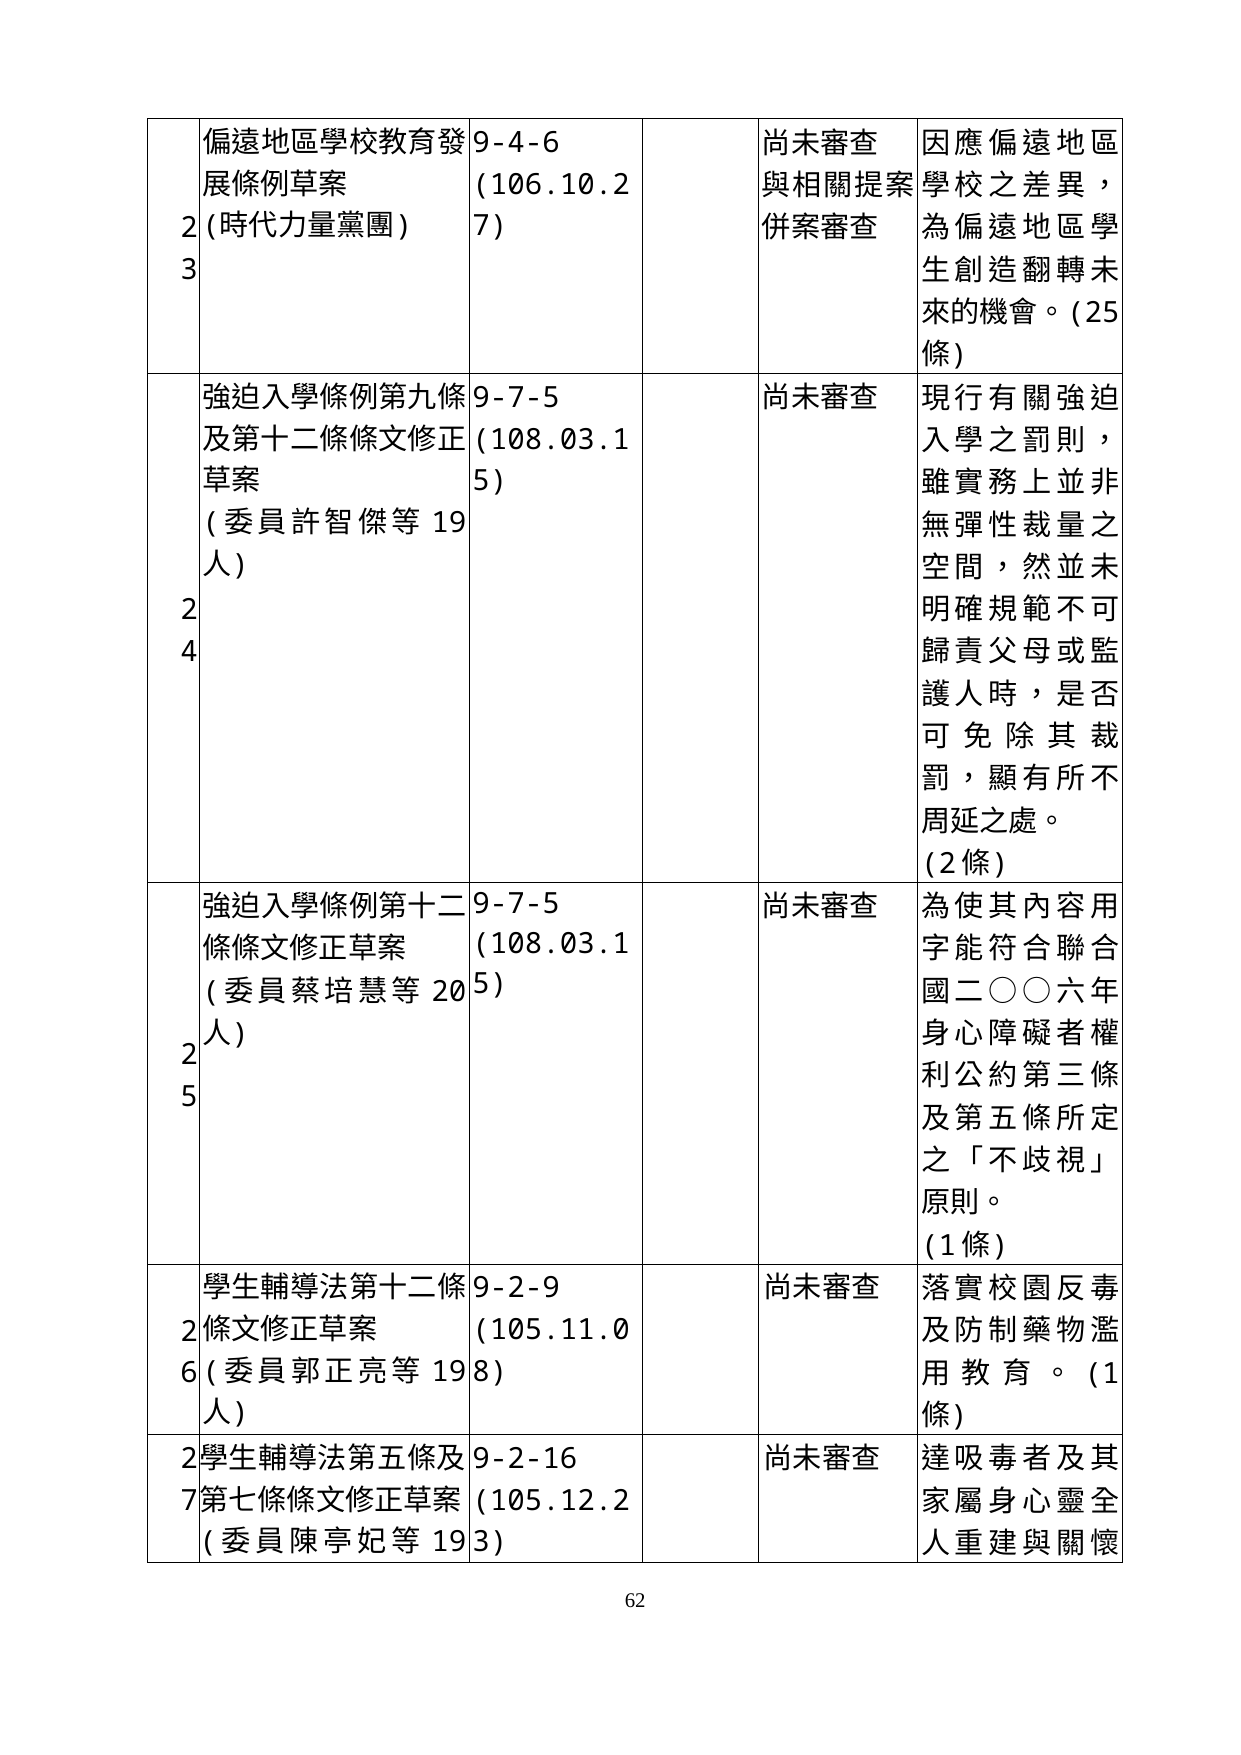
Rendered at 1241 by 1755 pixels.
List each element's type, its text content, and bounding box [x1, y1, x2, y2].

table_cell 達吸毒者及其家屬身心靈全人重建與關懷 [918, 1435, 1122, 1562]
table_cell 尚未審查 [759, 883, 917, 1263]
table_cell 尚未審查 [759, 374, 917, 882]
table_cell [148, 1265, 199, 1434]
table_cell 9-2-9 (105.11.08) [470, 1265, 642, 1434]
table_cell [148, 1435, 199, 1562]
table_cell 強迫入學條例第十二條條文修正草案 (委員蔡培慧等20人) [200, 883, 469, 1263]
table_cell [643, 374, 758, 882]
table_cell 偏遠地區學校教育發展條例草案 (時代力量黨團) [200, 119, 469, 373]
table_cell [643, 1435, 758, 1562]
table_cell 9-4-6 (106.10.27) [470, 119, 642, 373]
table_cell [148, 374, 199, 882]
table_cell 9-7-5 (108.03.15) [470, 883, 642, 1263]
table_cell 現行有關強迫入學之罰則，雖實務上並非無彈性裁量之空間，然並未明確規範不可歸責父母或監護人時，是否可免除其裁罰，顯有所不周延之處。 (2條) [918, 374, 1122, 882]
table_cell 尚未審查 與相關提案併案審查 [759, 119, 917, 373]
table_cell 9-7-5 (108.03.15) [470, 374, 642, 882]
table_cell 9-2-16 (105.12.23) [470, 1435, 642, 1562]
table_cell [643, 883, 758, 1263]
table_cell 學生輔導法第十二條條文修正草案 (委員郭正亮等19人) [200, 1265, 469, 1434]
table_cell 因應偏遠地區學校之差異，為偏遠地區學生創造翻轉未來的機會。(25條) [918, 119, 1122, 373]
table_cell 學生輔導法第五條及第七條條文修正草案 (委員陳亭妃等19 [200, 1435, 469, 1562]
table_cell 尚未審查 [759, 1435, 917, 1562]
table_cell [148, 883, 199, 1263]
table_cell [643, 1265, 758, 1434]
table_cell 尚未審查 [759, 1265, 917, 1434]
table_cell 強迫入學條例第九條及第十二條條文修正草案 (委員許智傑等19人) [200, 374, 469, 882]
table_cell [643, 119, 758, 373]
table_cell 落實校園反毒及防制藥物濫用教育。(1條) [918, 1265, 1122, 1434]
table_cell [148, 119, 199, 373]
table_cell 為使其內容用字能符合聯合國二○○六年身心障礙者權利公約第三條及第五條所定之「不歧視」原則。 (1條) [918, 883, 1122, 1263]
